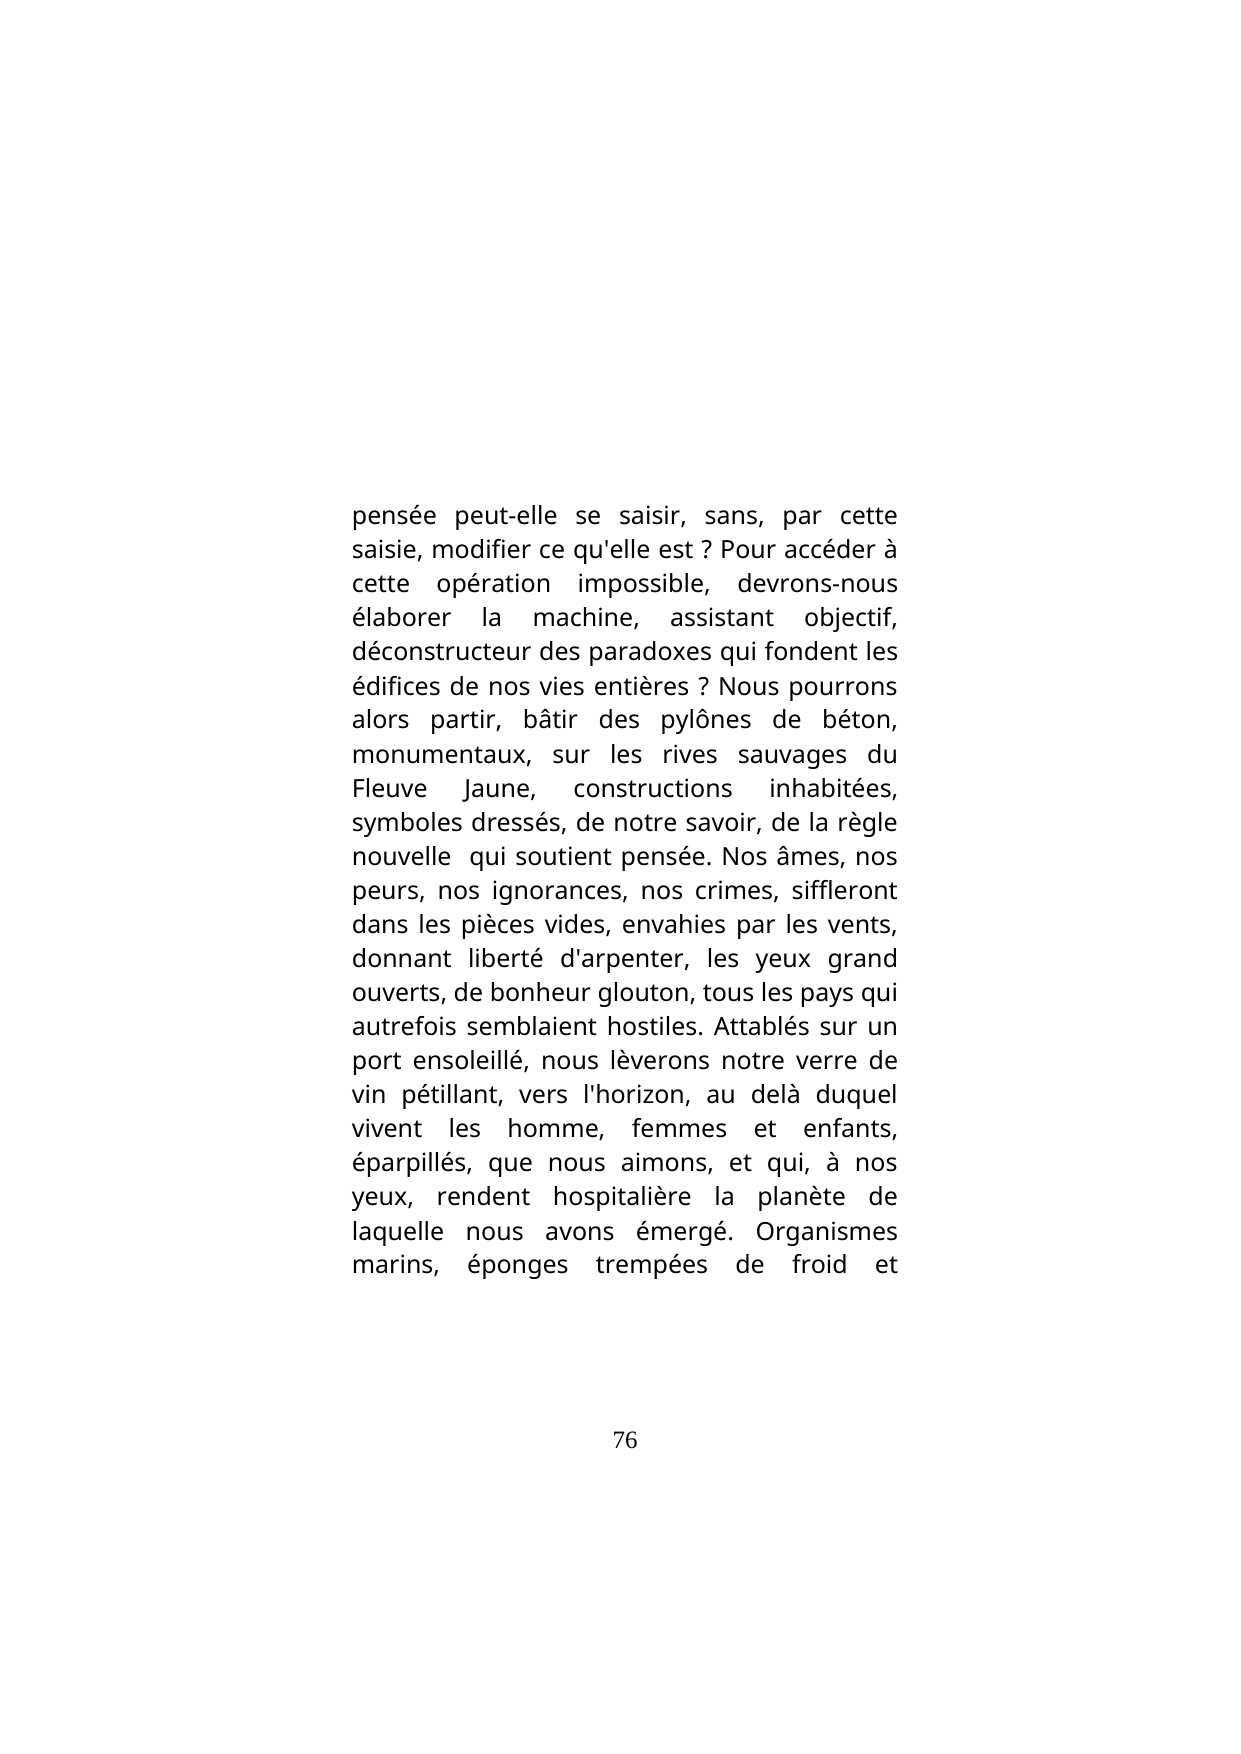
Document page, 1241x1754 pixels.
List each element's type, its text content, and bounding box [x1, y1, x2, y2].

text pensée peut-elle se saisir, sans, par cette saisie, modifier ce qu'elle est ? Pour accéder à cette opération impossible, devrons-nous élaborer la machine, assistant objectif, déconstructeur des paradoxes qui fondent les édifices de nos vies entières ? Nous pourrons alors partir, bâtir des pylônes de béton, monumentaux, sur les rives sauvages du Fleuve Jaune, constructions inhabitées, symboles dressés, de notre savoir, de la règle nouvelle qui soutient pensée. Nos âmes, nos peurs, nos ignorances, nos crimes, siffleront dans les pièces vides, envahies par les vents, donnant liberté d'arpenter, les yeux grand ouverts, de bonheur glouton, tous les pays qui autrefois semblaient hostiles. Attablés sur un port ensoleillé, nous lèverons notre verre de vin pétillant, vers l'horizon, au delà duquel vivent les homme, femmes et enfants, éparpillés, que nous aimons, et qui, à nos yeux, rendent hospitalière la planète de laquelle nous avons émergé. Organismes marins, éponges trempées de froid et [352, 498, 898, 1281]
